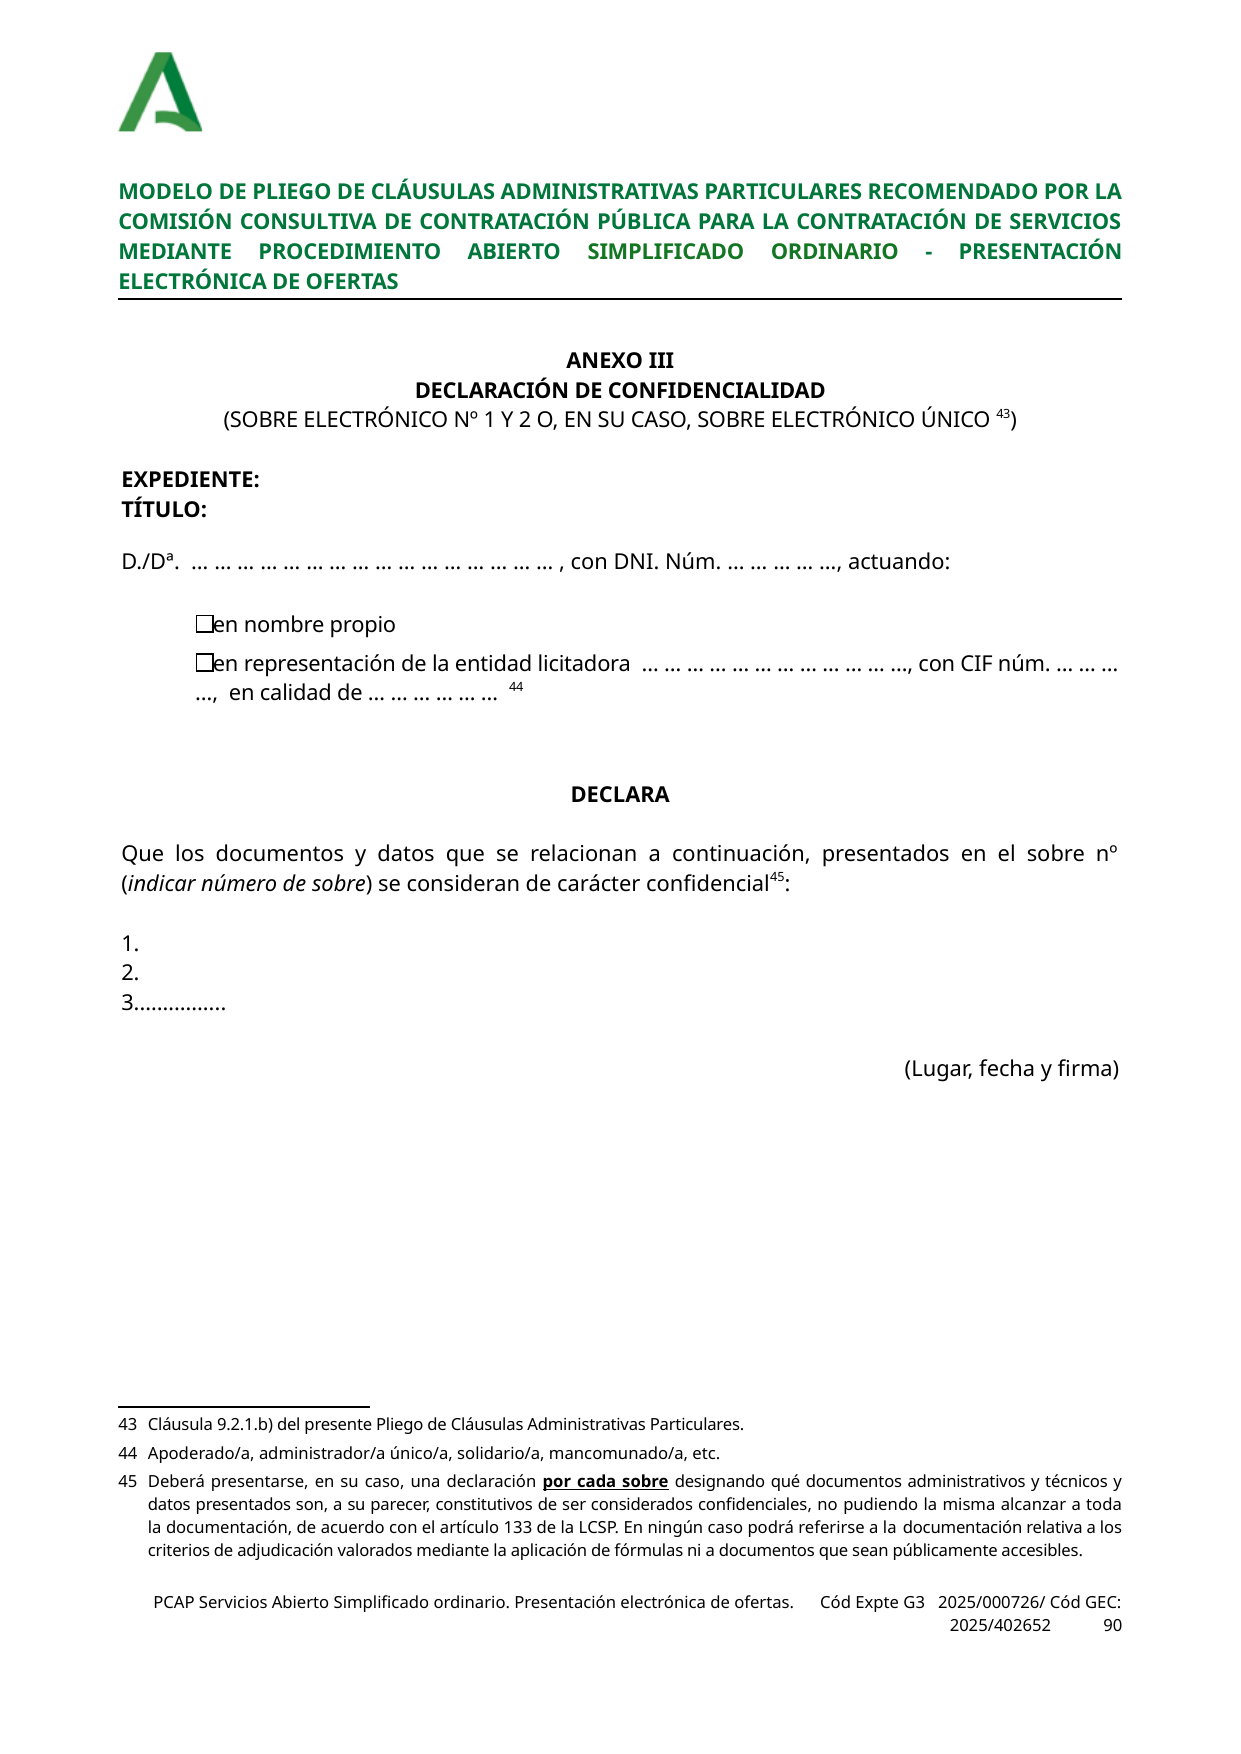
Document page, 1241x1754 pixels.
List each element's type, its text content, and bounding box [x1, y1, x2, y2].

text en nombre propio [189, 609, 1122, 639]
text (SOBRE ELECTRÓNICO Nº 1 Y 2 O, EN SU CASO, SOBRE ELECTRÓNICO ÚNICO ) [118, 404, 1122, 434]
text 1. [118, 928, 1122, 957]
text ANEXO III [118, 342, 1122, 375]
text 3.…………... [118, 987, 1122, 1017]
text en representación de la entidad licitadora … … … … … … … … … … … …, con CIF núm. … … … …, en calidad de … … … … … … [192, 645, 1122, 710]
text DECLARACIÓN DE CONFIDENCIALIDAD [118, 375, 1122, 404]
text Apoderado/a, administrador/a único/a, solidario/a, mancomunado/a, etc. [118, 1441, 1122, 1464]
text Que los documentos y datos que se relacionan a continuación, presentados en el sobre nº (indicar número de sobre) se consideran de carácter confidencial: [118, 838, 1122, 898]
text TÍTULO: [118, 494, 1122, 524]
text EXPEDIENTE: [118, 464, 1122, 494]
text 2. [118, 957, 1122, 987]
text D./Dª. … … … … … … … … … … … … … … … … , con DNI. Núm. … … … … …, actuando: [118, 546, 1122, 576]
picture [171, 9, 203, 151]
text Cláusula 9.2.1.b) del presente Pliego de Cláusulas Administrativas Particulares. [118, 1413, 1122, 1436]
text DECLARA [118, 779, 1122, 808]
text MODELO DE PLIEGO DE CLÁUSULAS ADMINISTRATIVAS PARTICULARES RECOMENDADO POR LA COMISIÓN CONSULTIVA DE CONTRATACIÓN PÚBLICA PARA LA CONTRATACIÓN DE SERVICIOS MEDIANTE PROCEDIMIENTO ABIERTO SIMPLIFICADO ORDINARIO - PRESENTACIÓN ELECTRÓNICA DE OFERTAS [118, 176, 1122, 298]
text (Lugar, fecha y firma) [118, 1050, 1122, 1082]
text Deberá presentarse, en su caso, una declaración por cada sobre designando qué documentos administrativos y técnicos y datos presentados son, a su parecer, constitutivos de ser considerados confidenciales, no pudiendo la misma alcanzar a toda la documentación, de acuerdo con el artículo 133 de la LCSP. En ningún caso podrá referirse a la documentación relativa a los criterios de adjudicación valorados mediante la aplicación de fórmulas ni a documentos que sean públicamente accesibles. [118, 1470, 1122, 1561]
